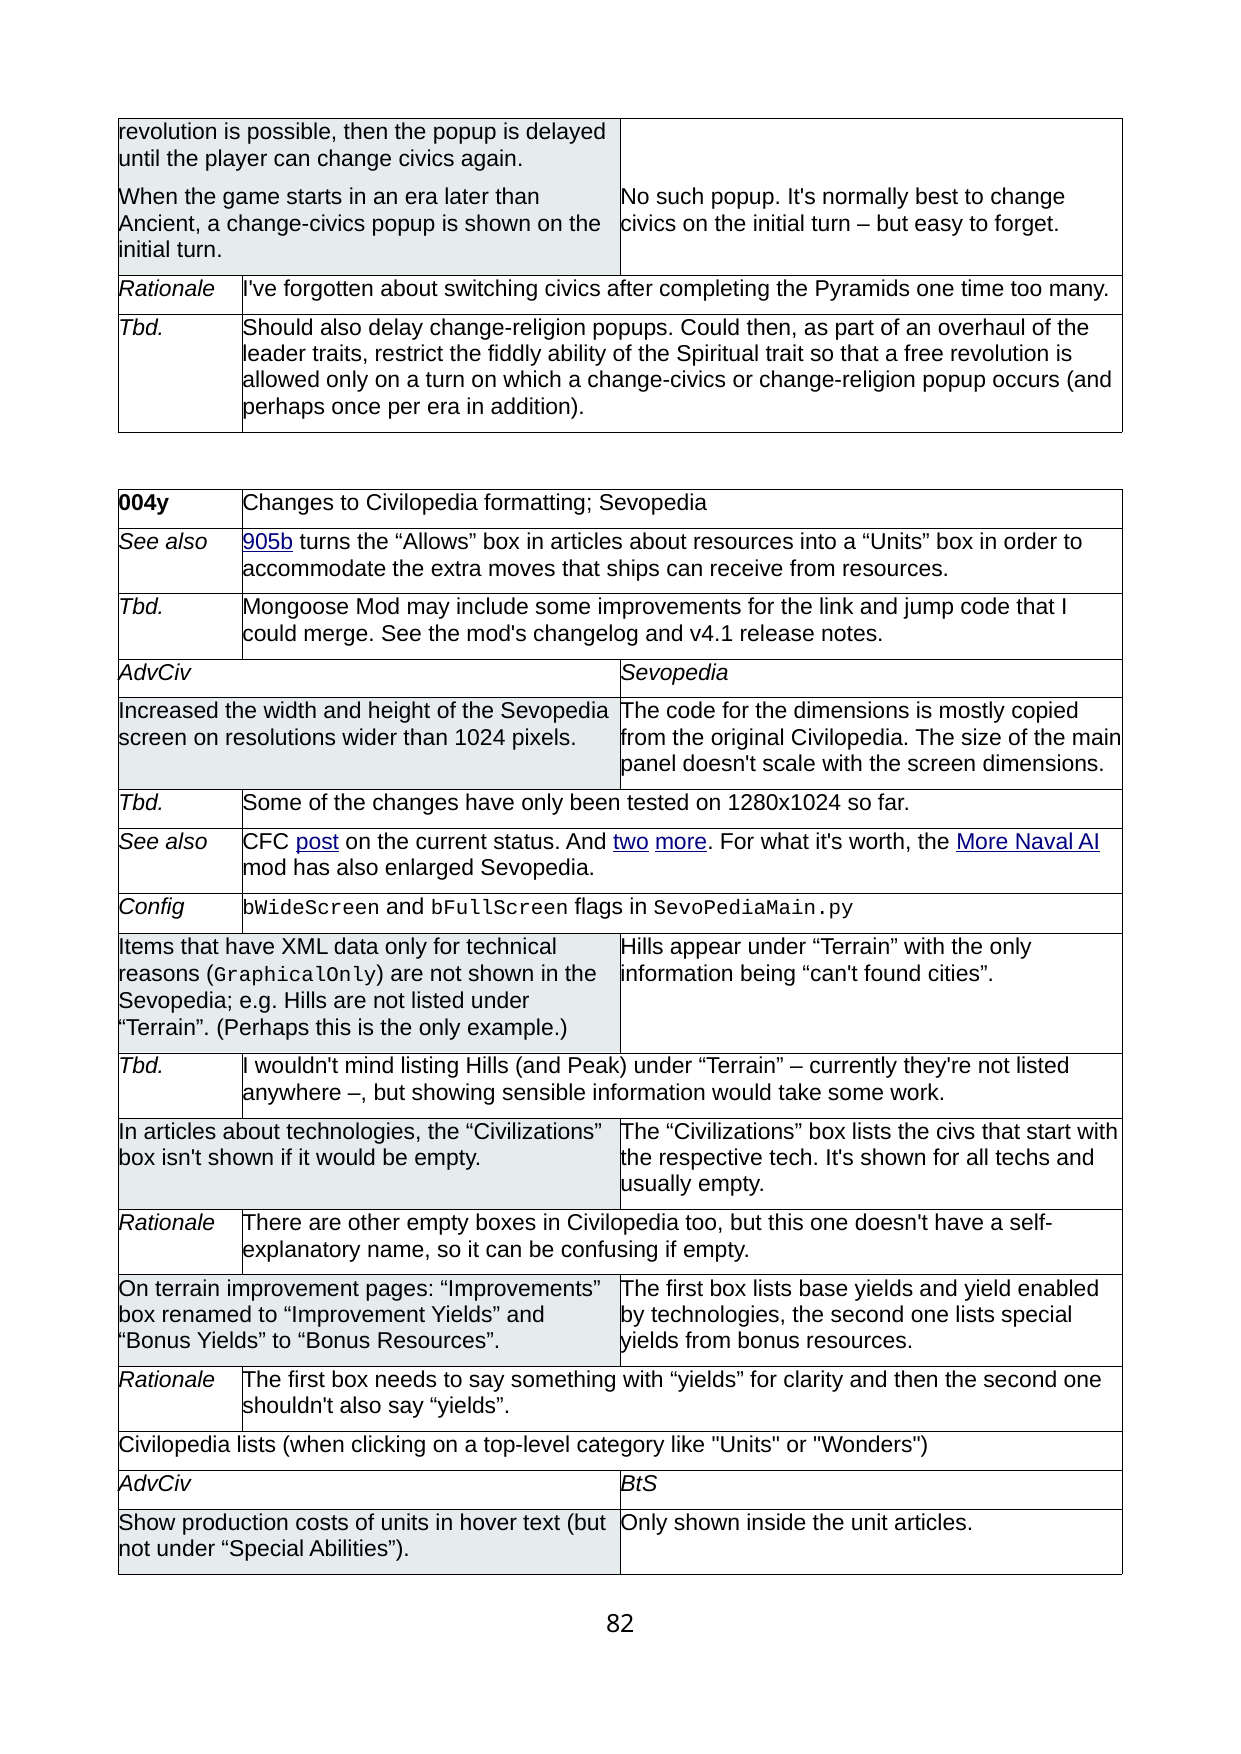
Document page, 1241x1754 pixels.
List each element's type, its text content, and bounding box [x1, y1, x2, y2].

table_cell Mongoose Mod may include some improvements for the link and jump code that I could merge. See the mod's changelog and v4.1 release notes. [243, 594, 1122, 658]
table_cell See also [119, 829, 242, 893]
table_cell Rationale [119, 1367, 242, 1431]
table_cell Show production costs of units in hover text (but not under “Special Abilities”). [119, 1510, 620, 1574]
table_cell There are other empty boxes in Civilopedia too, but this one doesn't have a self-explanatory name, so it can be confusing if empty. [243, 1210, 1122, 1274]
table_cell Tbd. [119, 1054, 242, 1118]
table_cell I wouldn't mind listing Hills (and Peak) under “Terrain” – currently they're not listed anywhere –, but showing sensible information would take some work. [243, 1054, 1122, 1118]
table_cell Config [119, 894, 242, 933]
table_cell AdvCiv [119, 1471, 620, 1509]
table_cell Should also delay change-religion popups. Could then, as part of an overhaul of the leader traits, restrict the fiddly ability of the Spiritual trait so that a free revolution is allowed only on a turn on which a change-civics or change-religion popup occurs (and perhaps once per era in addition). [243, 315, 1122, 432]
table_cell CFC post on the current status. And two more. For what it's worth, the More Naval AI mod has also enlarged Sevopedia. [243, 829, 1122, 893]
table_cell Rationale [119, 276, 242, 314]
table_cell revolution is possible, then the popup is delayed until the player can change civics again. When the game starts in an era later than Ancient, a change-civics popup is shown on the initial turn. [119, 119, 620, 275]
table_cell 905b turns the “Allows” box in articles about resources into a “Units” box in order to accommodate the extra moves that ships can receive from resources. [243, 529, 1122, 593]
table_cell AdvCiv [119, 660, 620, 697]
table_cell The code for the dimensions is mostly copied from the original Civilopedia. The size of the main panel doesn't scale with the screen dimensions. [621, 698, 1122, 789]
table_cell The first box lists base yields and yield enabled by technologies, the second one lists special yields from bonus resources. [621, 1275, 1122, 1366]
table_cell In articles about technologies, the “Civilizations” box isn't shown if it would be empty. [119, 1119, 620, 1209]
table_cell Tbd. [119, 790, 242, 828]
table_header Changes to Civilopedia formatting; Sevopedia [243, 490, 1122, 528]
table_cell bWideScreen and bFullScreen flags in SevoPediaMain.py [243, 894, 1122, 933]
table_cell Only shown inside the unit articles. [621, 1510, 1122, 1574]
table_cell Items that have XML data only for technical reasons (GraphicalOnly) are not shown in the Sevopedia; e.g. Hills are not listed under “Terrain”. (Perhaps this is the only example.) [119, 934, 620, 1052]
table_cell On terrain improvement pages: “Improvements” box renamed to “Improvement Yields” and “Bonus Yields” to “Bonus Resources”. [119, 1275, 620, 1366]
table_cell Tbd. [119, 594, 242, 658]
table_cell See also [119, 529, 242, 593]
table_cell Some of the changes have only been tested on 1280x1024 so far. [243, 790, 1122, 828]
table_cell Tbd. [119, 315, 242, 432]
table_cell No such popup. It's normally best to change civics on the initial turn – but easy to forget. [621, 119, 1122, 275]
table_cell Civilopedia lists (when clicking on a top-level category like "Units" or "Wonders") [119, 1432, 1122, 1470]
table_cell I've forgotten about switching civics after completing the Pyramids one time too many. [243, 276, 1122, 314]
table_cell The “Civilizations” box lists the civs that start with the respective tech. It's shown for all techs and usually empty. [621, 1119, 1122, 1209]
table_cell Hills appear under “Terrain” with the only information being “can't found cities”. [621, 934, 1122, 1052]
table_cell The first box needs to say something with “yields” for clarity and then the second one shouldn't also say “yields”. [243, 1367, 1122, 1431]
table_cell Sevopedia [621, 660, 1122, 697]
table_cell Rationale [119, 1210, 242, 1274]
table_cell Increased the width and height of the Sevopedia screen on resolutions wider than 1024 pixels. [119, 698, 620, 789]
table_header 004y [119, 490, 242, 528]
table_cell BtS [621, 1471, 1122, 1509]
